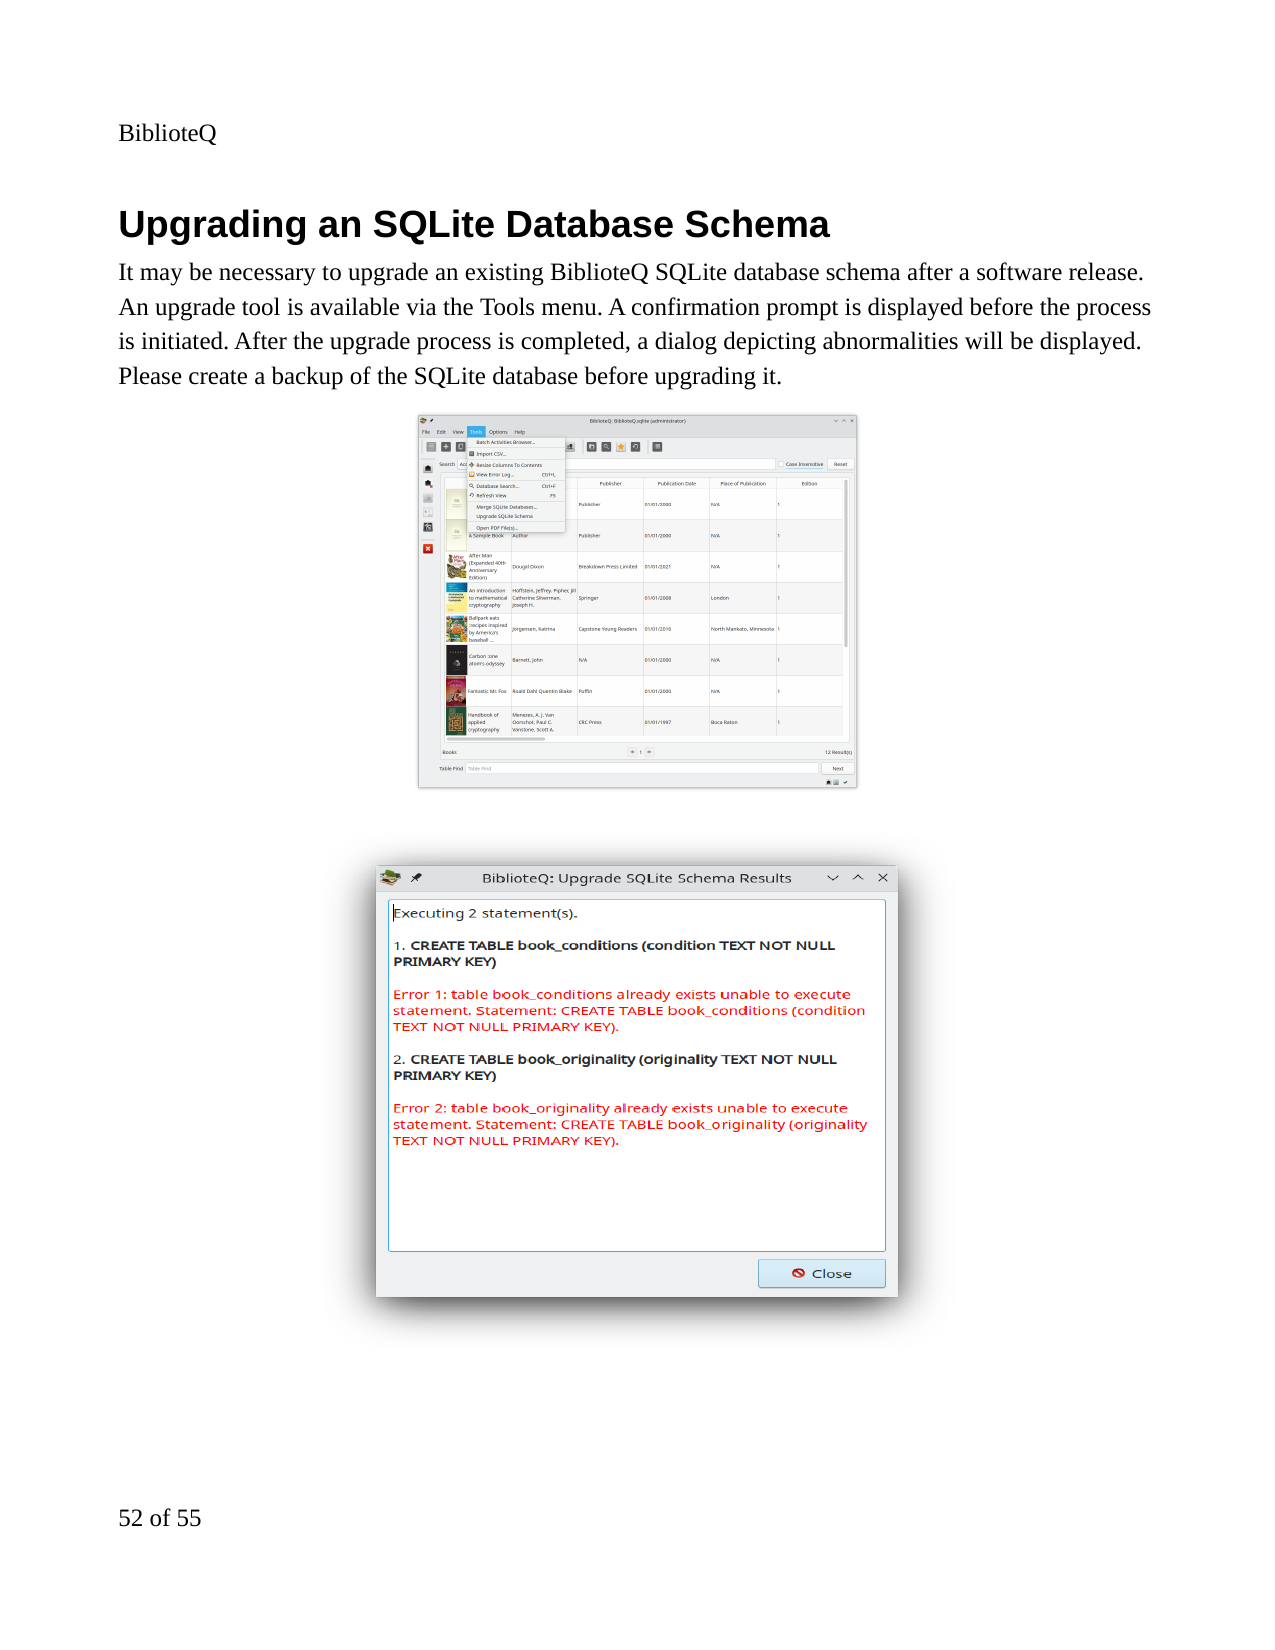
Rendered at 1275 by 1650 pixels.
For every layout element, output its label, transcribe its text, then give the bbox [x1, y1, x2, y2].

picture [309, 822, 966, 1359]
subtitle Upgrading an SQLite Database Schema [118, 201, 1157, 245]
text It may be necessary to upgrade an existing BiblioteQ SQLite database schema after a software release. An upgrade tool is available via the Tools menu. A confirmation prompt is displayed before the process is initiated. After the upgrade process is completed, a dialog depicting abnormalities will be displayed. Please create a backup of the SQLite database before upgrading it. [118, 257, 1157, 390]
picture [412, 410, 863, 794]
